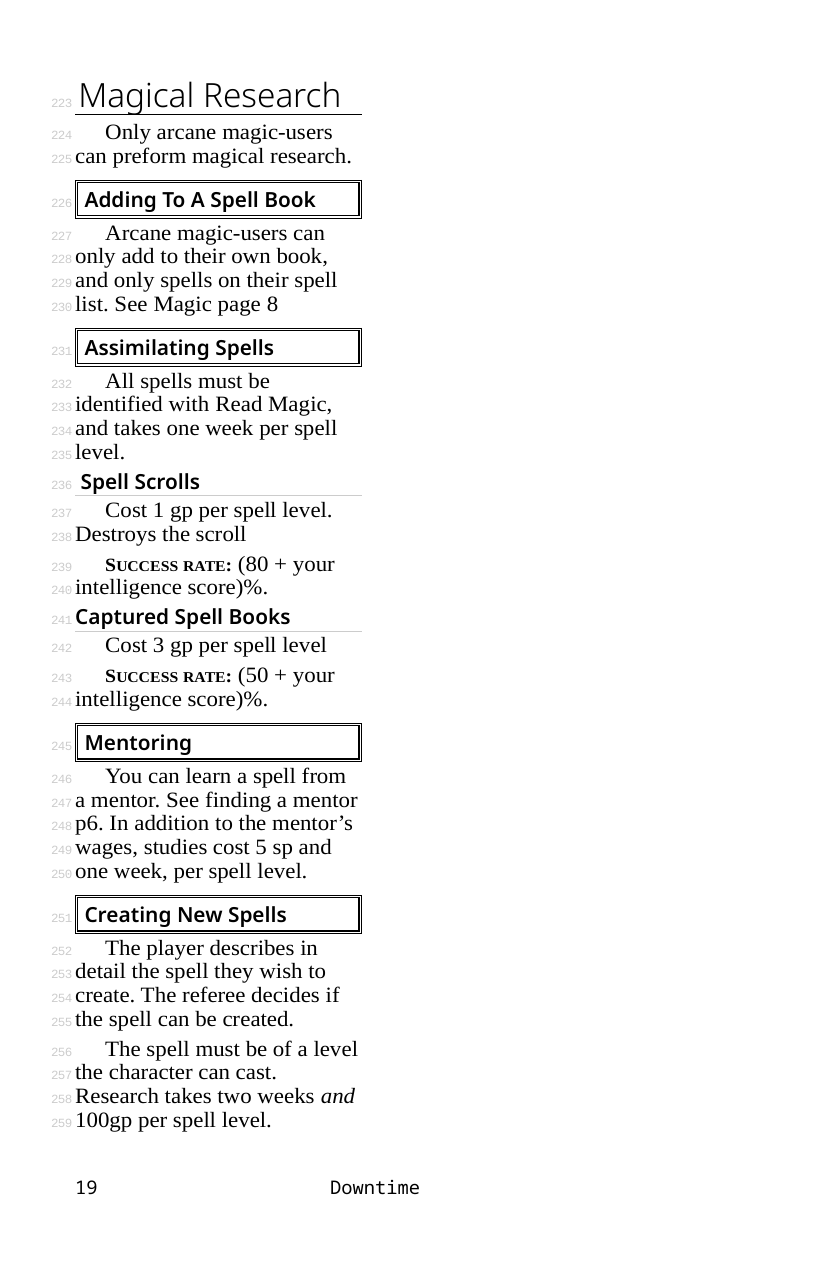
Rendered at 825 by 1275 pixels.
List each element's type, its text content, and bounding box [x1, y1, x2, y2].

text Cost 1 gp per spell level. Destroys the scroll [75, 499, 362, 546]
text Success rate: (50 + your intelligence score)%. [75, 664, 362, 711]
text The player describes in detail the spell they wish to create. The referee decides if the spell can be created. [75, 936, 362, 1031]
text All spells must be identified with Read Magic, and takes one week per spell level. [75, 369, 362, 464]
text You can learn a spell from a mentor. See finding a mentor p6. In addition to the mentor’s wages, studies cost 5 sp and one week, per spell level. [75, 764, 362, 883]
text The spell must be of a level the character can cast. Research takes two weeks and 100gp per spell level. [75, 1037, 362, 1132]
text Cost 3 gp per spell level [75, 634, 362, 658]
text Arcane magic-users can only add to their own book, and only spells on their spell list. See Magic page 8 [75, 221, 362, 316]
subtitle Magical Research [75, 75, 362, 114]
text Success rate: (80 + your intelligence score)%. [75, 552, 362, 599]
subtitle Spell Scrolls [75, 467, 362, 495]
subtitle Captured Spell Books [75, 602, 362, 631]
text Only arcane magic-users can preform magical research. [75, 120, 362, 168]
